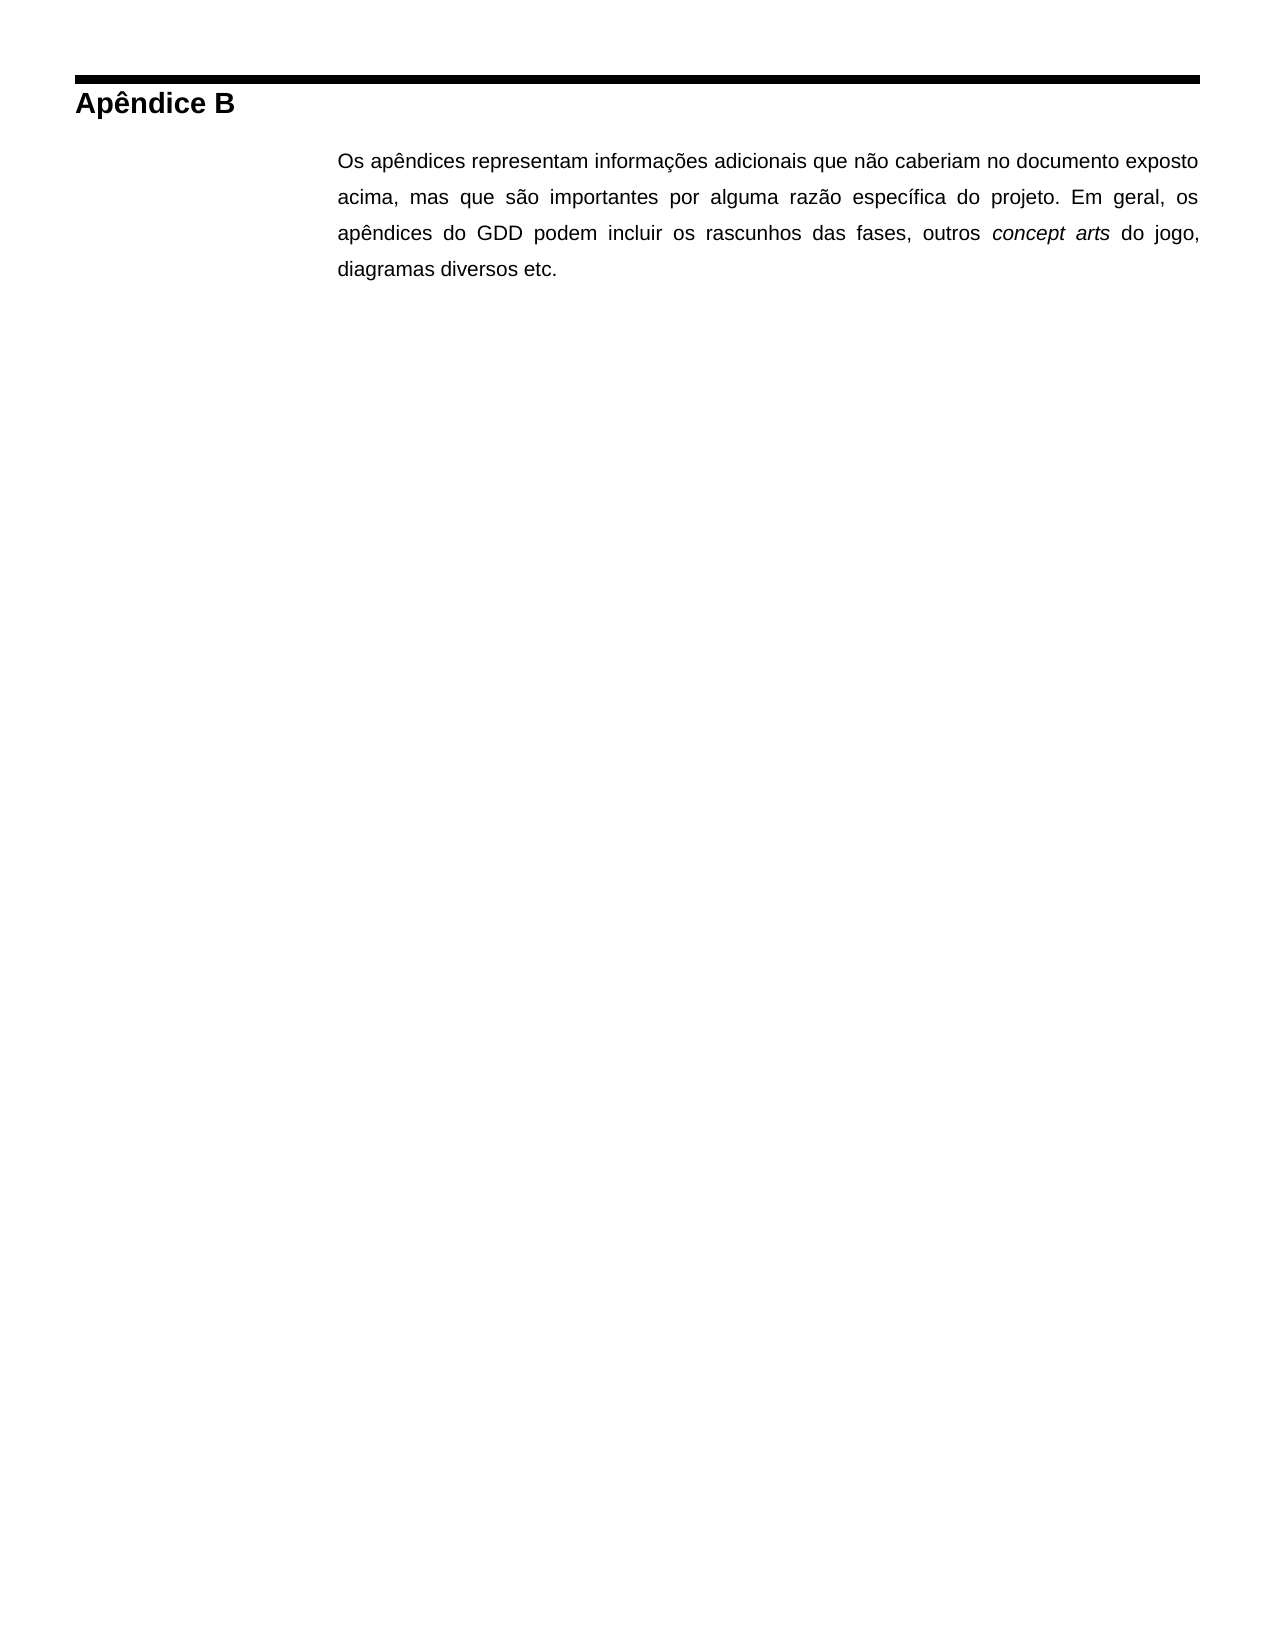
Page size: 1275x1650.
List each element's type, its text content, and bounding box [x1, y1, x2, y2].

text Apêndice B [75, 84, 1200, 120]
text Os apêndices representam informações adicionais que não caberiam no documento exposto acima, mas que são importantes por alguma razão específica do projeto. Em geral, os apêndices do GDD podem incluir os rascunhos das fases, outros concept arts do jogo, diagramas diversos etc. [337, 149, 1200, 281]
